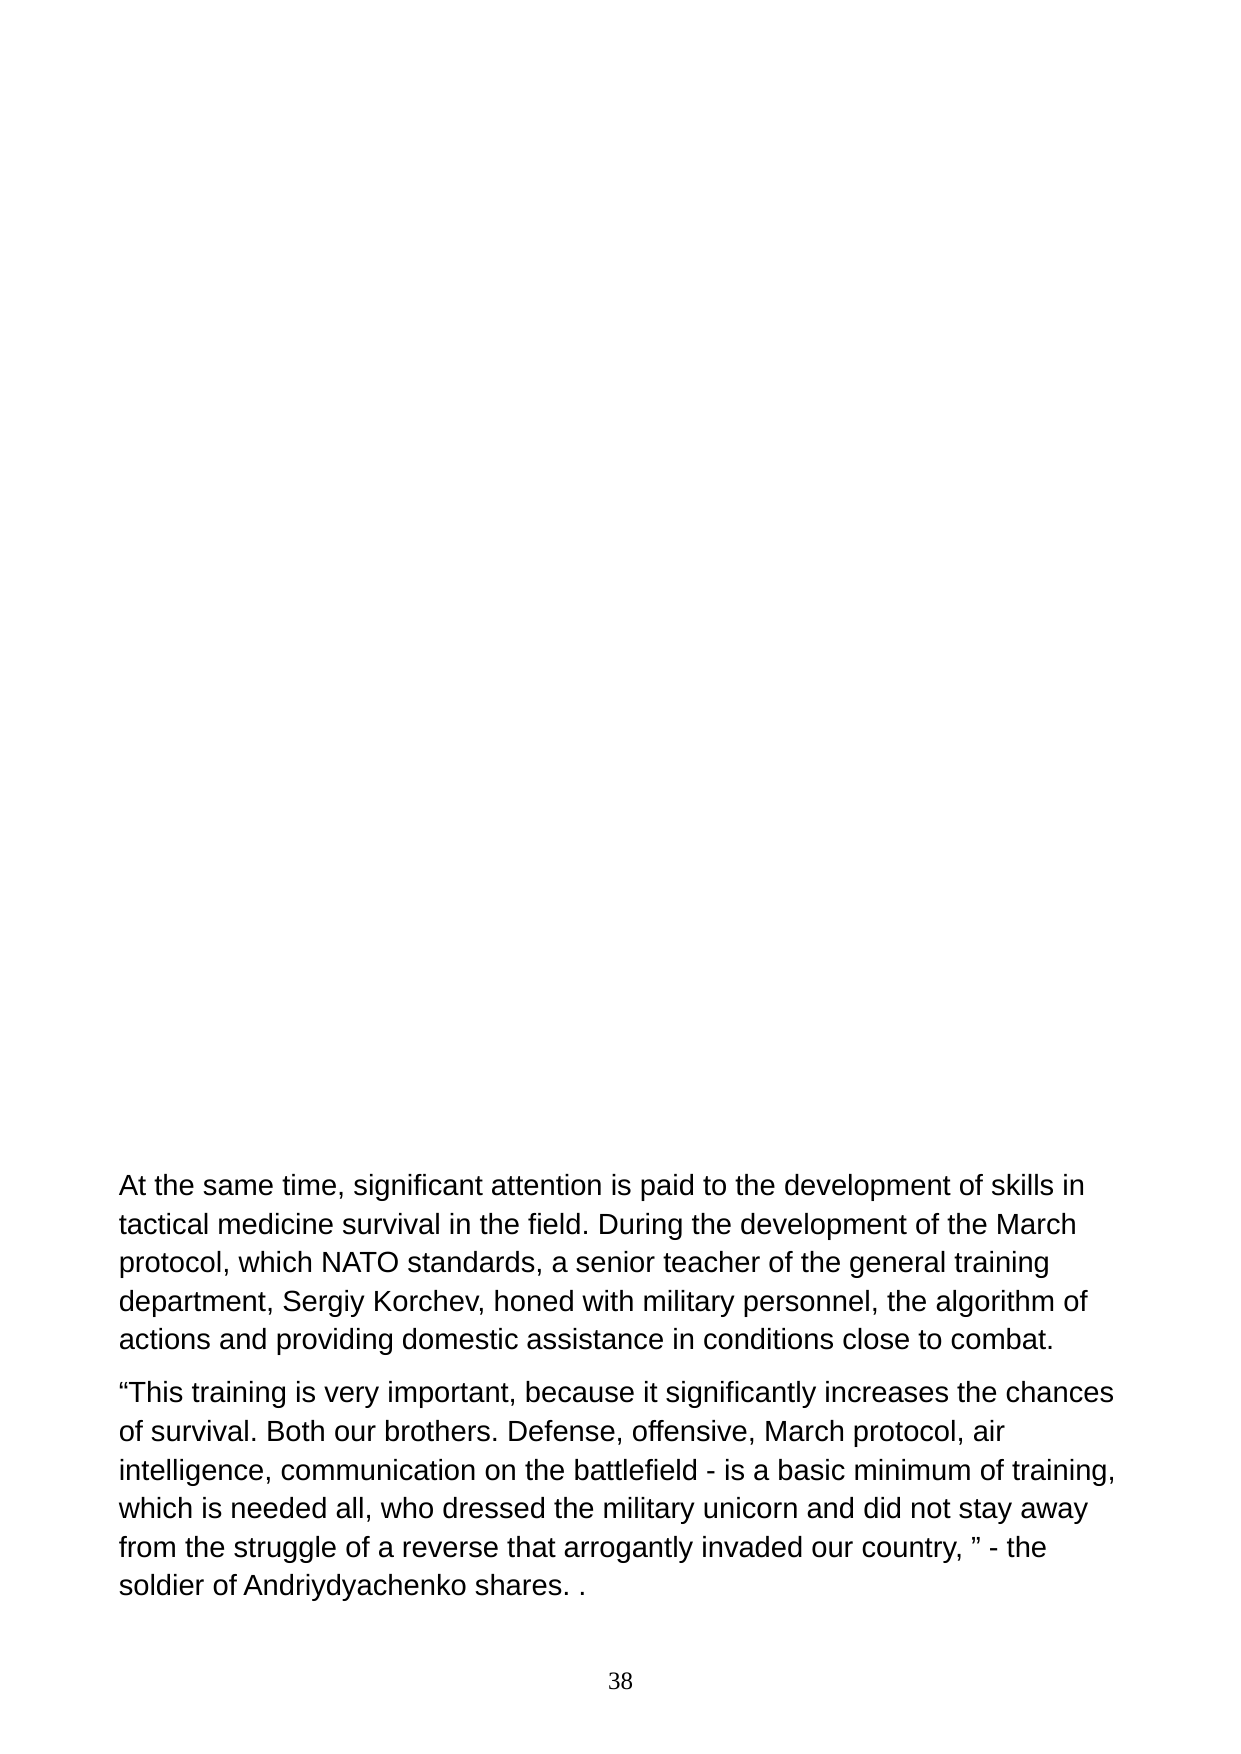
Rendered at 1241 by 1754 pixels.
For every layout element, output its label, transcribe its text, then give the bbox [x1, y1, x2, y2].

text “This training is very important, because it significantly increases the chances of survival. Both our brothers. Defense, offensive, March protocol, air intelligence, communication on the battlefield - is a basic minimum of training, which is needed all, who dressed the military unicorn and did not stay away from the struggle of a reverse that arrogantly invaded our country, ” - the soldier of Andriydyachenko shares. . [118, 1376, 1122, 1602]
text At the same time, significant attention is paid to the development of skills in tactical medicine survival in the field. During the development of the March protocol, which NATO standards, a senior teacher of the general training department, Sergiy Korchev, honed with military personnel, the algorithm of actions and providing domestic assistance in conditions close to combat. [118, 118, 1122, 1356]
